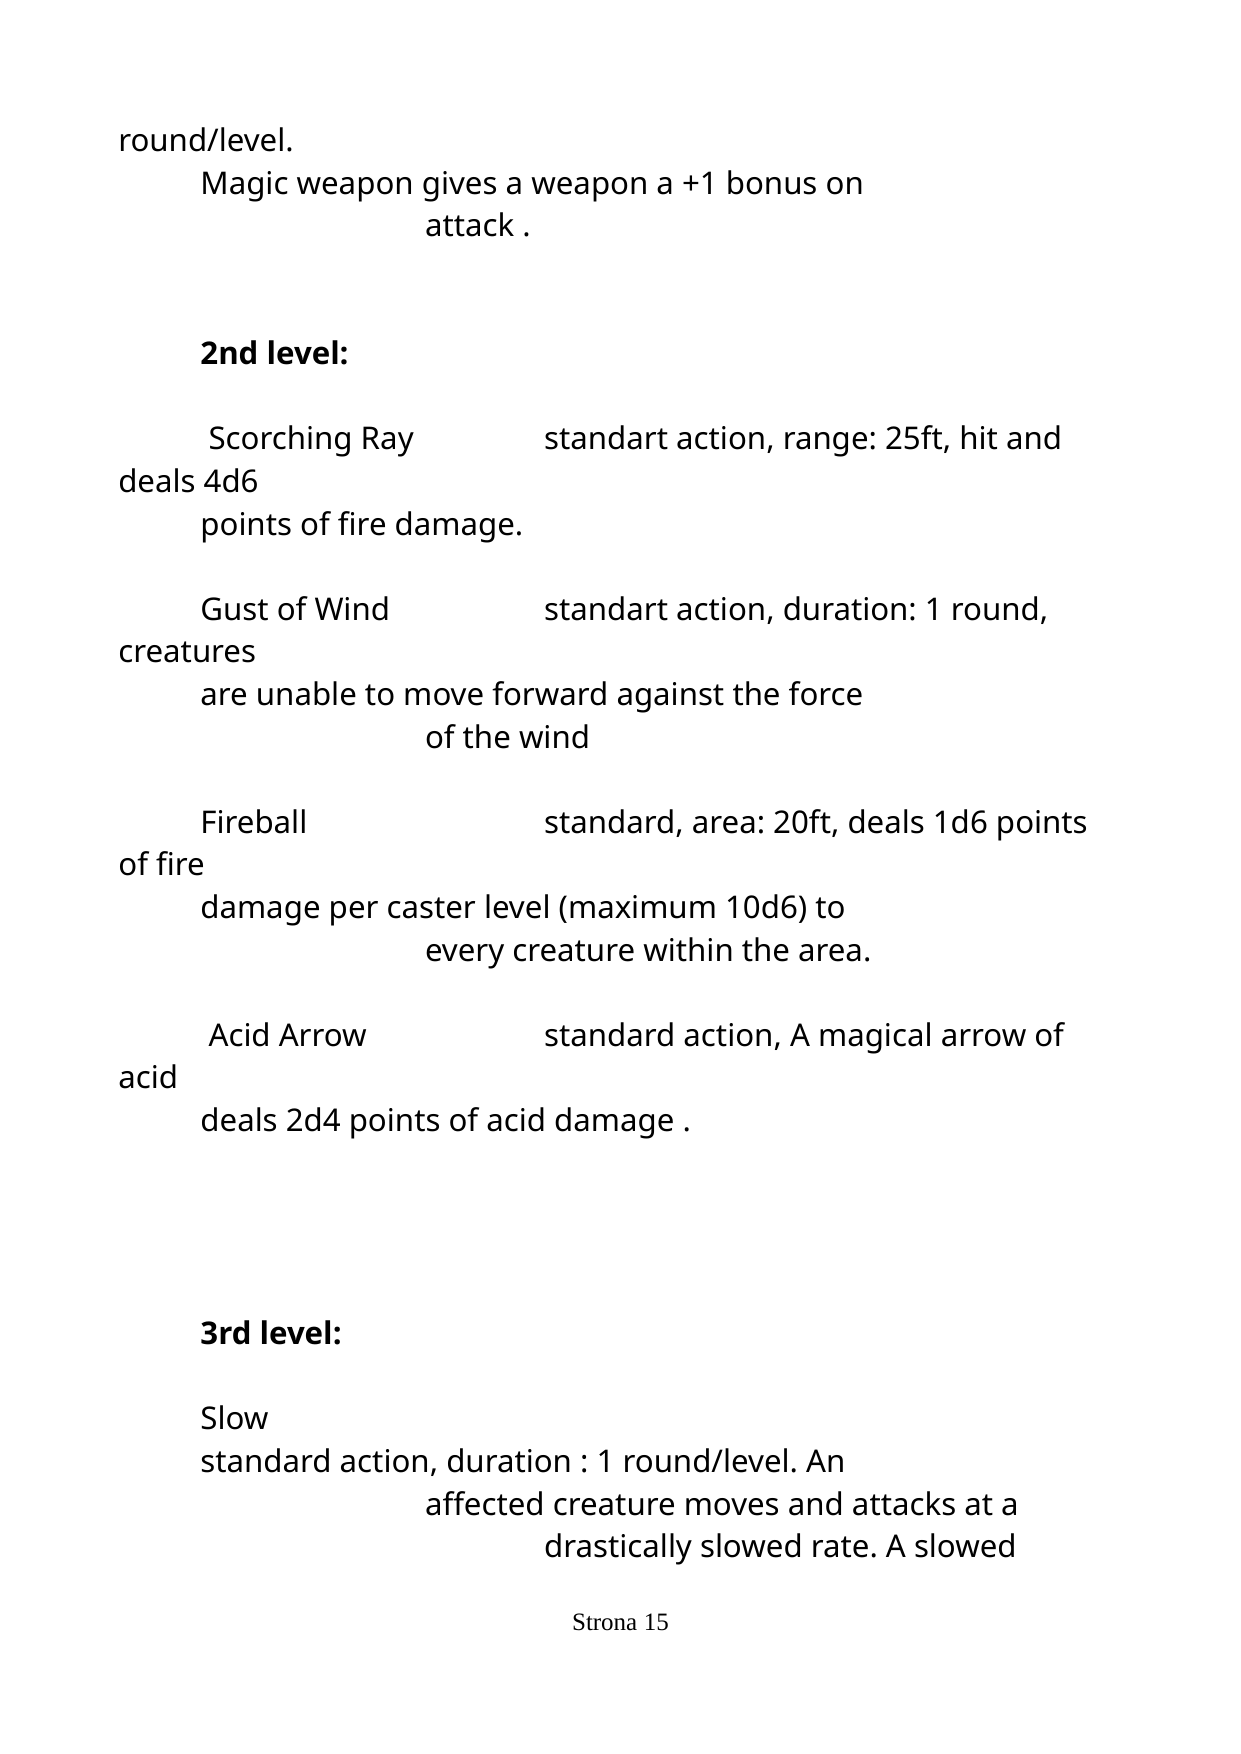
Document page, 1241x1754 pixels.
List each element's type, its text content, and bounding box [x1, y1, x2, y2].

text Gust of Wind standart action, duration: 1 round, creatures are unable to move forward against the force of the wind [118, 587, 1122, 757]
text Fireball standard, area: 20ft, deals 1d6 points of fire damage per caster level (maximum 10d6) to every creature within the area. [118, 800, 1122, 970]
text Slow standard action, duration : 1 round/level. An affected creature moves and attacks at a drastically slowed rate. A slowed [118, 1396, 1122, 1567]
text round/level. Magic weapon gives a weapon a +1 bonus on attack . [118, 118, 1122, 246]
text 3rd level: [118, 1311, 1122, 1354]
text 2nd level: [118, 331, 1122, 374]
text Scorching Ray standart action, range: 25ft, hit and deals 4d6 points of fire damage. [118, 416, 1122, 544]
text Acid Arrow standard action, A magical arrow of acid deals 2d4 points of acid damage . [118, 1013, 1122, 1141]
